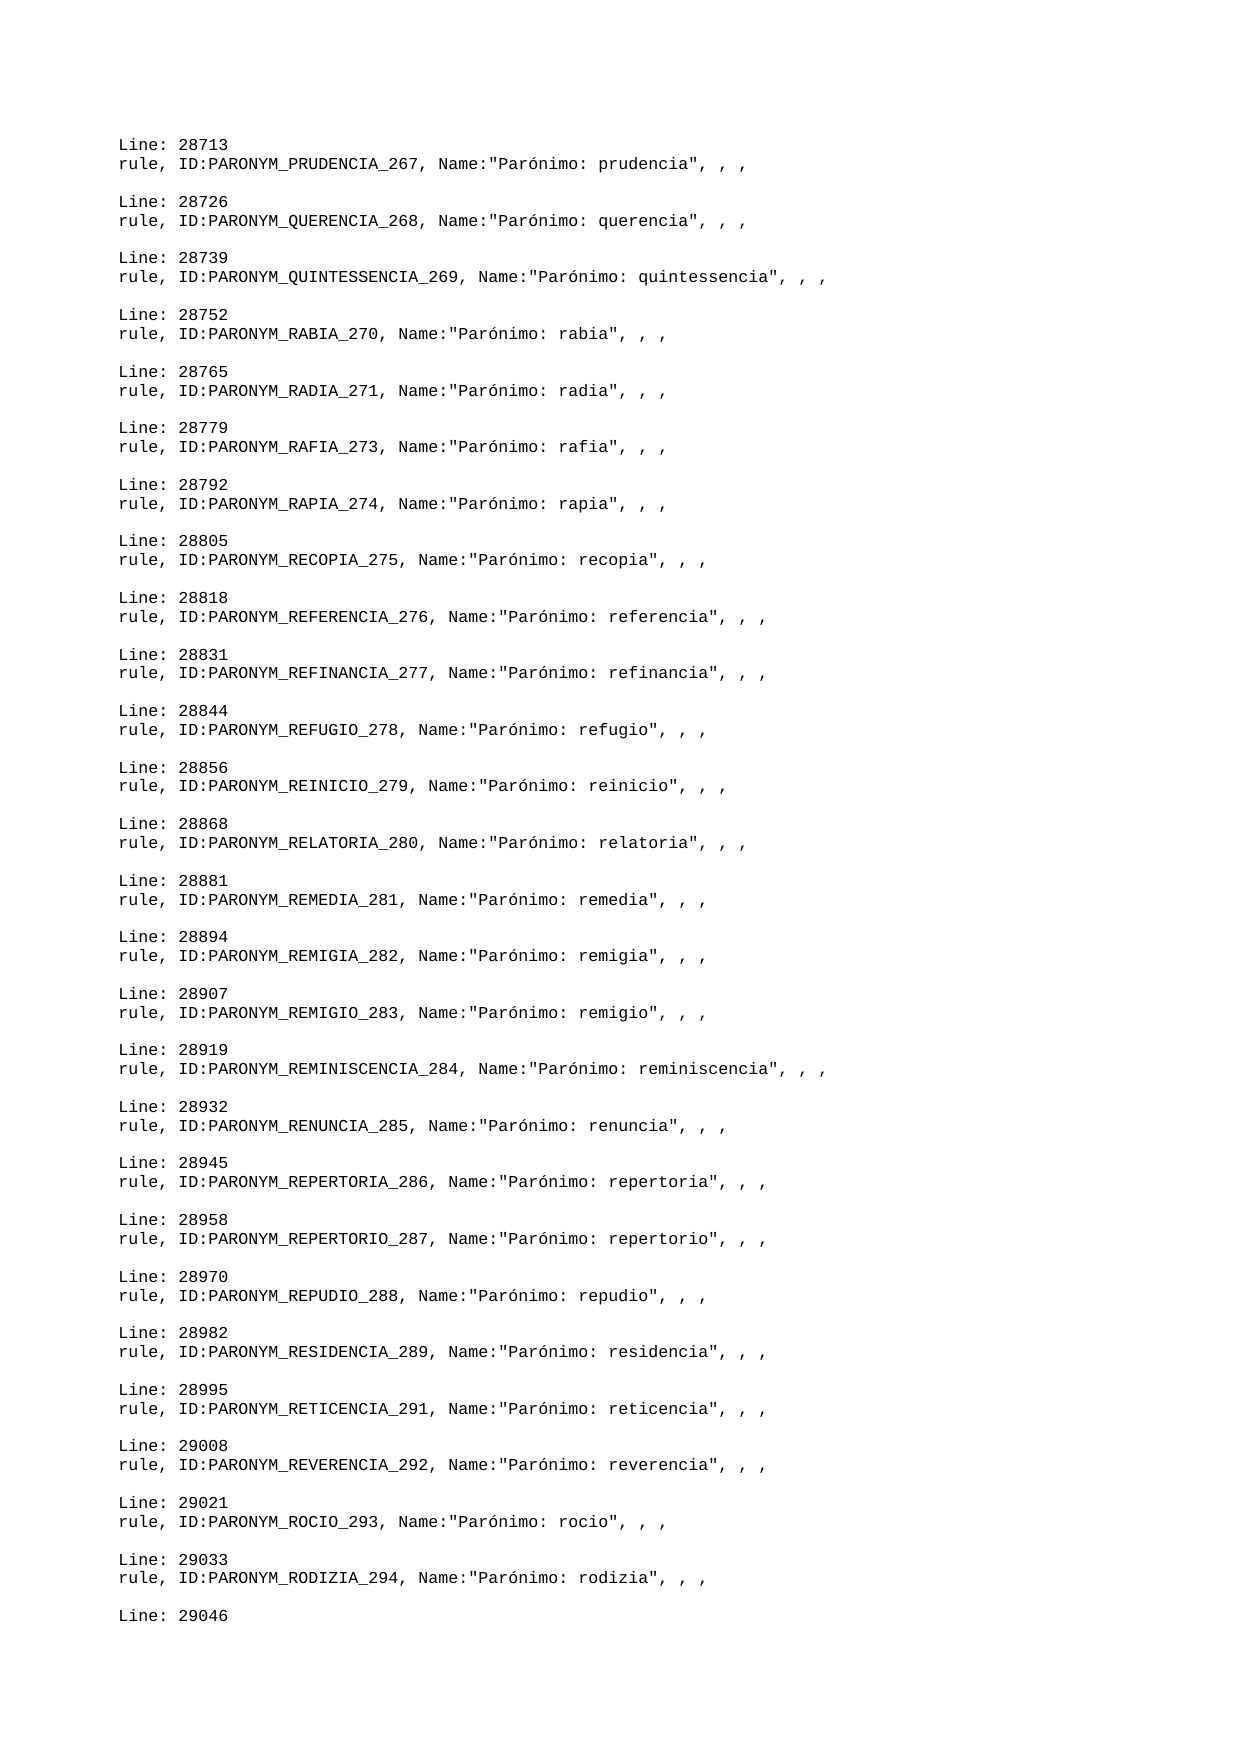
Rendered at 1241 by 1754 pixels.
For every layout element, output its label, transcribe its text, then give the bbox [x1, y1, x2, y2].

text rule, ID:PARONYM_REFUGIO_278, Name:"Parónimo: refugio", , , [118, 721, 1122, 740]
text rule, ID:PARONYM_RADIA_271, Name:"Parónimo: radia", , , [118, 382, 1122, 401]
text rule, ID:PARONYM_RECOPIA_275, Name:"Parónimo: recopia", , , [118, 552, 1122, 571]
text rule, ID:PARONYM_RESIDENCIA_289, Name:"Parónimo: residencia", , , [118, 1344, 1122, 1362]
text rule, ID:PARONYM_RAFIA_273, Name:"Parónimo: rafia", , , [118, 439, 1122, 457]
text Line: 29008 [118, 1438, 1122, 1457]
text rule, ID:PARONYM_REPERTORIO_287, Name:"Parónimo: repertorio", , , [118, 1231, 1122, 1249]
text rule, ID:PARONYM_PRUDENCIA_267, Name:"Parónimo: prudencia", , , [118, 156, 1122, 175]
text Line: 28868 [118, 816, 1122, 834]
text Line: 28894 [118, 929, 1122, 948]
text Line: 28970 [118, 1268, 1122, 1287]
text Line: 28752 [118, 307, 1122, 326]
text Line: 28856 [118, 759, 1122, 778]
text rule, ID:PARONYM_QUINTESSENCIA_269, Name:"Parónimo: quintessencia", , , [118, 269, 1122, 288]
text rule, ID:PARONYM_RODIZIA_294, Name:"Parónimo: rodizia", , , [118, 1570, 1122, 1589]
text rule, ID:PARONYM_REPERTORIA_286, Name:"Parónimo: repertoria", , , [118, 1174, 1122, 1193]
text Line: 28881 [118, 872, 1122, 891]
text Line: 28907 [118, 985, 1122, 1004]
text Line: 29033 [118, 1551, 1122, 1570]
text rule, ID:PARONYM_QUERENCIA_268, Name:"Parónimo: querencia", , , [118, 212, 1122, 231]
text Line: 28818 [118, 589, 1122, 608]
text Line: 28982 [118, 1325, 1122, 1344]
text rule, ID:PARONYM_RAPIA_274, Name:"Parónimo: rapia", , , [118, 495, 1122, 514]
text rule, ID:PARONYM_REMINISCENCIA_284, Name:"Parónimo: reminiscencia", , , [118, 1061, 1122, 1080]
text Line: 28805 [118, 533, 1122, 552]
text Line: 28792 [118, 476, 1122, 495]
text rule, ID:PARONYM_REMIGIO_283, Name:"Parónimo: remigio", , , [118, 1004, 1122, 1023]
text Line: 28726 [118, 193, 1122, 212]
text rule, ID:PARONYM_RABIA_270, Name:"Parónimo: rabia", , , [118, 326, 1122, 344]
text Line: 28844 [118, 703, 1122, 721]
text rule, ID:PARONYM_REMEDIA_281, Name:"Parónimo: remedia", , , [118, 891, 1122, 910]
text rule, ID:PARONYM_ROCIO_293, Name:"Parónimo: rocio", , , [118, 1513, 1122, 1532]
text Line: 28779 [118, 420, 1122, 439]
text Line: 28945 [118, 1155, 1122, 1174]
text rule, ID:PARONYM_REPUDIO_288, Name:"Parónimo: repudio", , , [118, 1287, 1122, 1306]
text rule, ID:PARONYM_RETICENCIA_291, Name:"Parónimo: reticencia", , , [118, 1400, 1122, 1419]
text Line: 28831 [118, 646, 1122, 665]
text Line: 28739 [118, 250, 1122, 269]
text rule, ID:PARONYM_RELATORIA_280, Name:"Parónimo: relatoria", , , [118, 834, 1122, 853]
text rule, ID:PARONYM_RENUNCIA_285, Name:"Parónimo: renuncia", , , [118, 1117, 1122, 1136]
text Line: 29021 [118, 1494, 1122, 1513]
text rule, ID:PARONYM_REVERENCIA_292, Name:"Parónimo: reverencia", , , [118, 1457, 1122, 1476]
text Line: 28919 [118, 1042, 1122, 1061]
text Line: 29046 [118, 1608, 1122, 1626]
text Line: 28932 [118, 1098, 1122, 1117]
text Line: 28995 [118, 1381, 1122, 1400]
text Line: 28713 [118, 137, 1122, 156]
text rule, ID:PARONYM_REFINANCIA_277, Name:"Parónimo: refinancia", , , [118, 665, 1122, 684]
text Line: 28958 [118, 1212, 1122, 1231]
text rule, ID:PARONYM_REINICIO_279, Name:"Parónimo: reinicio", , , [118, 778, 1122, 797]
text Line: 28765 [118, 363, 1122, 382]
text rule, ID:PARONYM_REFERENCIA_276, Name:"Parónimo: referencia", , , [118, 608, 1122, 627]
text rule, ID:PARONYM_REMIGIA_282, Name:"Parónimo: remigia", , , [118, 948, 1122, 967]
